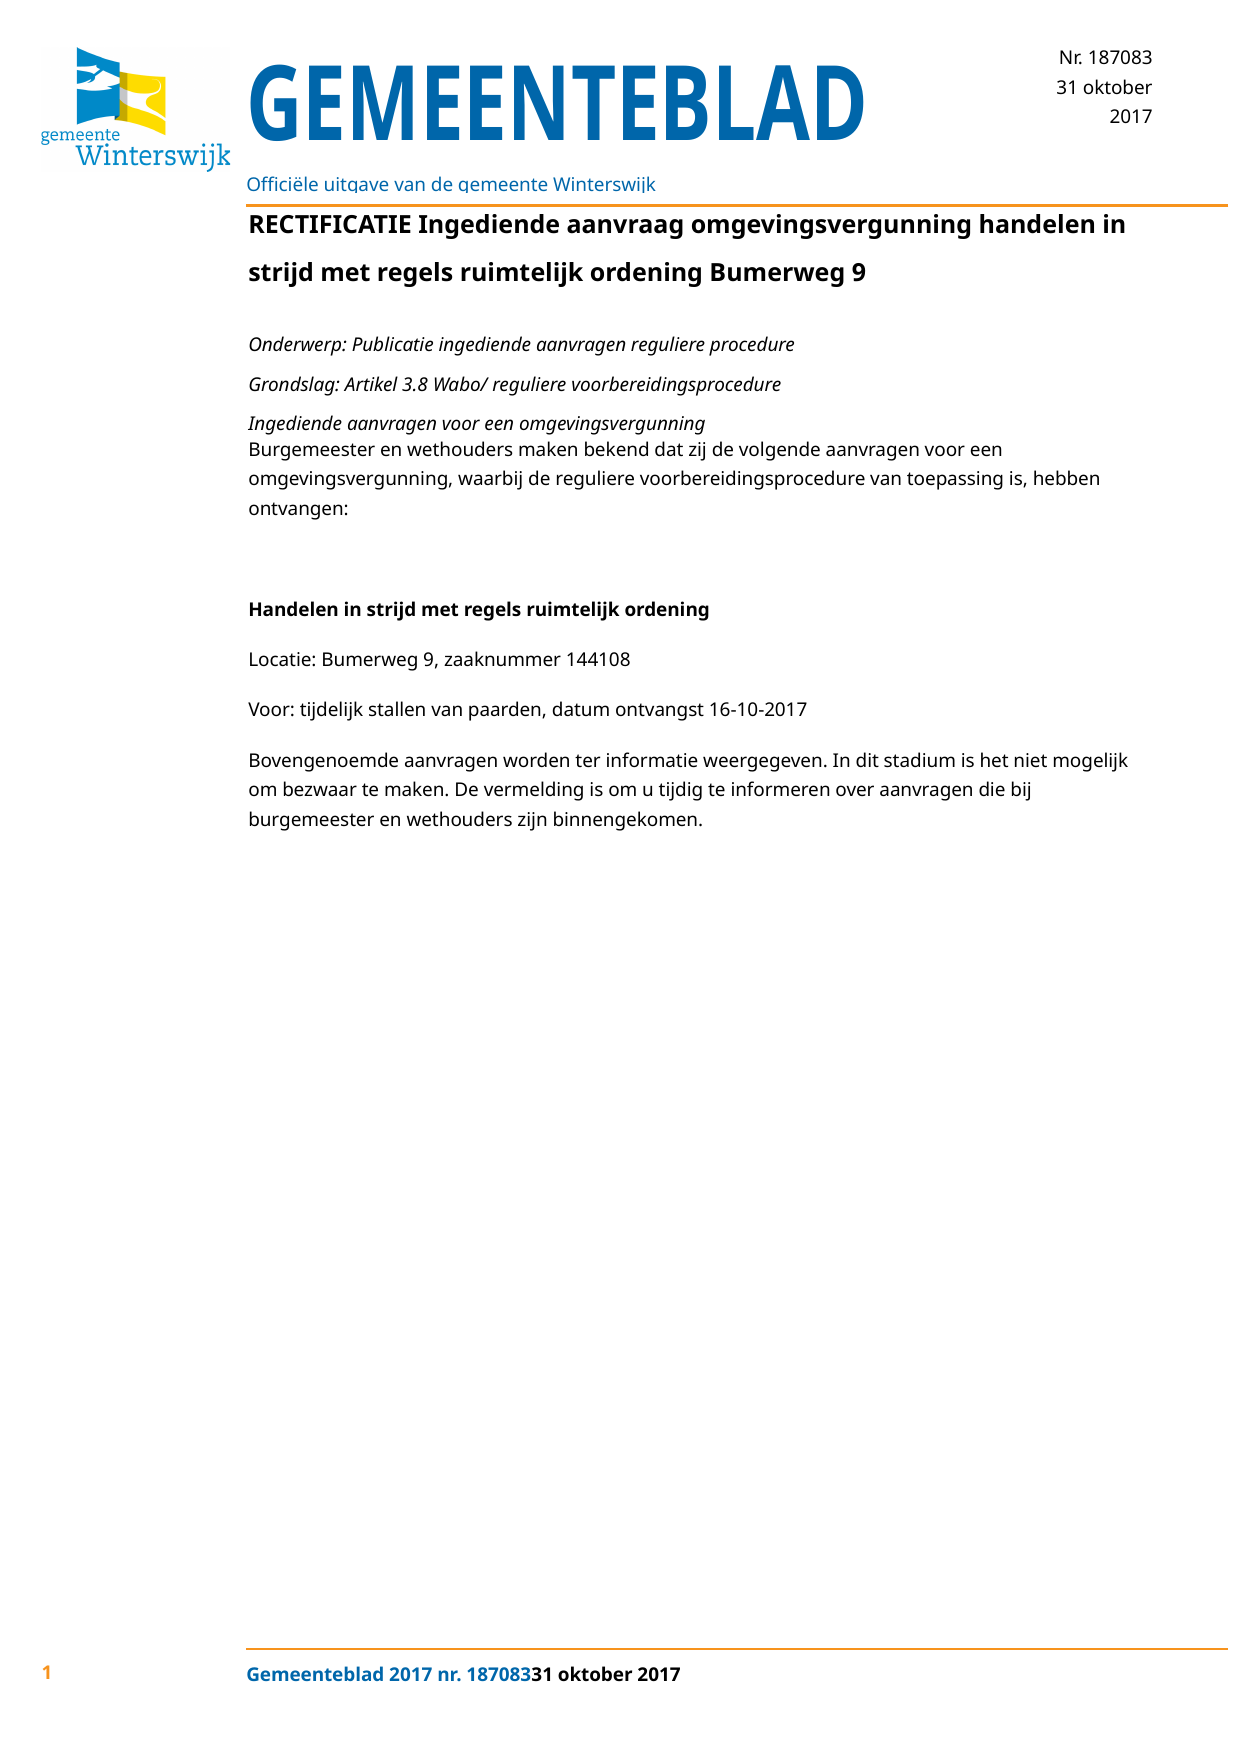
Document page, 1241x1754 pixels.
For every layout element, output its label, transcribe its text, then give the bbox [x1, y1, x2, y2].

text Bovengenoemde aanvragen worden ter informatie weergegeven. In dit stadium is het niet mogelijk om bezwaar te maken. De vermelding is om u tijdig te informeren over aanvragen die bij burgemeester en wethouders zijn binnengekomen. [248, 747, 1152, 832]
text Ingediende aanvragen voor een omgevingsvergunning [248, 410, 1152, 436]
picture [225, 153, 231, 162]
text Grondslag: Artikel 3.8 Wabo/ reguliere voorbereidingsprocedure [248, 371, 1152, 396]
text RECTIFICATIE Ingediende aanvraag omgevingsvergunning handelen in strijd met regels ruimtelijk ordening Bumerweg 9 [248, 207, 1152, 288]
text Onderwerp: Publicatie ingediende aanvragen reguliere procedure [248, 331, 1152, 357]
text Voor: tijdelijk stallen van paarden, datum ontvangst 16-10-2017 [248, 697, 1152, 722]
text Handelen in strijd met regels ruimtelijk ordening [248, 596, 1152, 621]
text Locatie: Bumerweg 9, zaaknummer 144108 [248, 646, 1152, 672]
picture [41, 47, 231, 172]
text Burgemeester en wethouders maken bekend dat zij de volgende aanvragen voor een omgevingsvergunning, waarbij de reguliere voorbereidingsprocedure van toepassing is, hebben ontvangen: [248, 436, 1152, 521]
